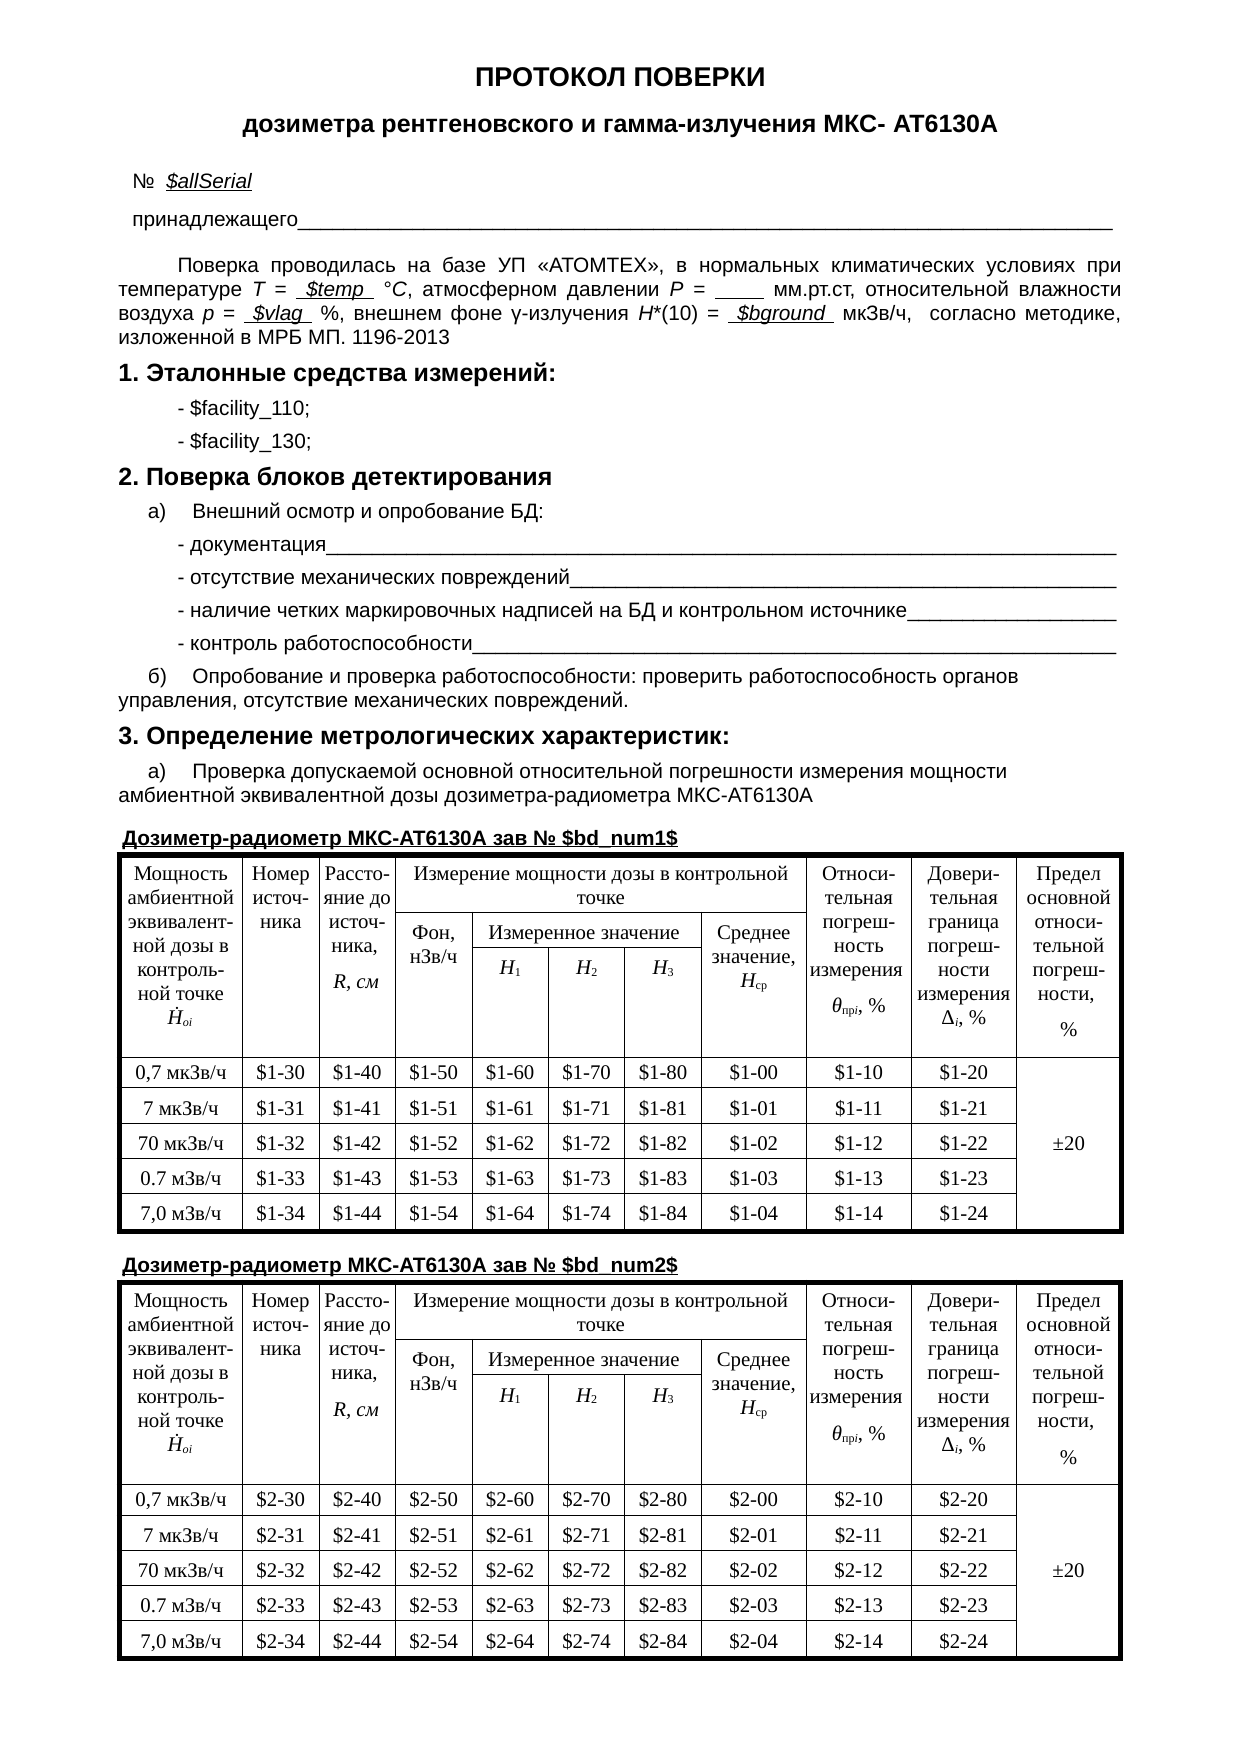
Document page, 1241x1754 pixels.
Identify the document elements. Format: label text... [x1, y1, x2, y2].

table_cell $1-01 [702, 1088, 806, 1122]
table_cell $2-13 [807, 1586, 911, 1620]
table_cell $2-61 [473, 1516, 548, 1550]
table_cell $1-02 [702, 1124, 806, 1158]
table_cell Рассто-яние до источ-ника, R, см [320, 858, 395, 1057]
table_cell $2-60 [473, 1485, 548, 1514]
table_cell $2-21 [912, 1516, 1016, 1550]
table_cell Довери-тельная граница погреш-ности измерения Δi, % [912, 858, 1016, 1057]
table_cell $1-34 [243, 1194, 319, 1228]
table_cell H2 [549, 1375, 624, 1484]
table_cell $1-23 [912, 1159, 1016, 1193]
table_cell Измерение мощности дозы в контрольной точке [396, 858, 806, 912]
table_cell $2-84 [625, 1621, 701, 1656]
table_cell $2-71 [549, 1516, 624, 1550]
table_cell 70 мкЗв/ч [122, 1551, 242, 1585]
table_cell $2-04 [702, 1621, 806, 1656]
table_cell Номер источ-ника [243, 858, 319, 1057]
table_cell $1-03 [702, 1159, 806, 1193]
table_cell $2-74 [549, 1621, 624, 1656]
table_cell H3 [625, 948, 701, 1057]
text дозиметра рентгеновского и гамма-излучения МКС- AT6130A [118, 109, 1122, 138]
table_cell $1-41 [320, 1088, 395, 1122]
table_cell $2-22 [912, 1551, 1016, 1585]
table_cell Предел основной относи-тельной погреш-ности, % [1017, 858, 1119, 1057]
table_cell Относи-тельная погреш-ность измерения θпрi, % [807, 1285, 911, 1484]
table_cell $1-63 [473, 1159, 548, 1193]
table_cell $1-14 [807, 1194, 911, 1228]
table_cell $1-30 [243, 1058, 319, 1087]
table_cell 7 мкЗв/ч [122, 1088, 242, 1122]
table_cell $1-33 [243, 1159, 319, 1193]
table_cell Фон, нЗв/ч [396, 913, 472, 1057]
table_cell $2-33 [243, 1586, 319, 1620]
table_cell $1-20 [912, 1058, 1016, 1087]
table_cell Мощность амбиентной эквивалент-ной дозы в контроль-ной точке Ḣoi [122, 858, 242, 1057]
table_cell 0,7 мкЗв/ч [122, 1058, 242, 1087]
table_cell Измеренное значение [473, 1340, 701, 1374]
table_cell $1-51 [396, 1088, 472, 1122]
text 3. Определение метрологических характеристик: [118, 721, 1122, 749]
text - наличие четких маркировочных надписей на БД и контрольном источнике [118, 598, 1122, 622]
table_cell 70 мкЗв/ч [122, 1124, 242, 1158]
table_header Дозиметр-радиометр МКС-AT6130A зав № $bd_num2$ [119, 1234, 1121, 1279]
table_cell $2-11 [807, 1516, 911, 1550]
table_cell $1-74 [549, 1194, 624, 1228]
table_cell 7,0 мЗв/ч [122, 1194, 242, 1228]
table_cell $1-00 [702, 1058, 806, 1087]
table_cell $1-53 [396, 1159, 472, 1193]
table_cell $1-70 [549, 1058, 624, 1087]
table_cell 0.7 мЗв/ч [122, 1159, 242, 1193]
table_cell $2-73 [549, 1586, 624, 1620]
table_cell $1-12 [807, 1124, 911, 1158]
table_cell $2-44 [320, 1621, 395, 1656]
table_cell 7,0 мЗв/ч [122, 1621, 242, 1656]
table_cell $2-24 [912, 1621, 1016, 1656]
table_cell $2-41 [320, 1516, 395, 1550]
table_cell H1 [473, 948, 548, 1057]
table_cell 0,7 мкЗв/ч [122, 1485, 242, 1514]
text 2. Поверка блоков детектирования [118, 462, 1122, 490]
table_cell $1-71 [549, 1088, 624, 1122]
text 1. Эталонные средства измерений: [118, 358, 1122, 387]
table_cell $2-23 [912, 1586, 1016, 1620]
table_cell $1-04 [702, 1194, 806, 1228]
text ПРОТОКОЛ ПОВЕРКИ [118, 61, 1122, 92]
table_cell Номер источ-ника [243, 1285, 319, 1484]
table_cell 7 мкЗв/ч [122, 1516, 242, 1550]
text б) Опробование и проверка работоспособности: проверить работоспособность органов управления, отсутствие механических повреждений. [118, 664, 1122, 712]
table_cell H2 [549, 948, 624, 1057]
table_cell $2-63 [473, 1586, 548, 1620]
table_cell H1 [473, 1375, 548, 1484]
table_cell $1-62 [473, 1124, 548, 1158]
table_cell $1-61 [473, 1088, 548, 1122]
table_cell $1-81 [625, 1088, 701, 1122]
table_cell $2-51 [396, 1516, 472, 1550]
table_cell Фон, нЗв/ч [396, 1340, 472, 1484]
table_cell $1-44 [320, 1194, 395, 1228]
table_header Дозиметр-радиометр МКС-AT6130A зав № $bd_num1$ [119, 806, 1121, 852]
table_cell $2-42 [320, 1551, 395, 1585]
table_cell $2-52 [396, 1551, 472, 1585]
text - $facility_110; [118, 396, 1122, 420]
table_cell $2-53 [396, 1586, 472, 1620]
table_cell Среднее значение, Hср [702, 913, 806, 1057]
table_cell $2-50 [396, 1485, 472, 1514]
table_cell $1-82 [625, 1124, 701, 1158]
table_cell Рассто-яние до источ-ника, R, см [320, 1285, 395, 1484]
table_cell Довери-тельная граница погреш-ности измерения Δi, % [912, 1285, 1016, 1484]
table_cell $2-64 [473, 1621, 548, 1656]
table_cell H3 [625, 1375, 701, 1484]
text принадлежащего [132, 205, 1122, 231]
table_cell $1-60 [473, 1058, 548, 1087]
table_cell $1-10 [807, 1058, 911, 1087]
table_cell $1-43 [320, 1159, 395, 1193]
text - $facility_130; [118, 429, 1122, 453]
table_cell $1-21 [912, 1088, 1016, 1122]
table_cell $1-54 [396, 1194, 472, 1228]
table_cell $2-80 [625, 1485, 701, 1514]
table_cell $2-01 [702, 1516, 806, 1550]
text - документация [118, 532, 1122, 556]
table_cell $1-22 [912, 1124, 1016, 1158]
table_cell $1-24 [912, 1194, 1016, 1228]
table_cell $2-40 [320, 1485, 395, 1514]
text - контроль работоспособности [118, 631, 1122, 655]
text - отсутствие механических повреждений [118, 565, 1122, 589]
table_cell $2-30 [243, 1485, 319, 1514]
table_cell $2-72 [549, 1551, 624, 1585]
table_cell Предел основной относи-тельной погреш-ности, % [1017, 1285, 1118, 1484]
text № $allSerial [132, 169, 1122, 193]
table_cell $1-73 [549, 1159, 624, 1193]
table_cell $1-31 [243, 1088, 319, 1122]
table_cell Измерение мощности дозы в контрольной точке [396, 1285, 806, 1339]
table_cell $2-62 [473, 1551, 548, 1585]
table_cell $2-12 [807, 1551, 911, 1585]
table_cell $2-81 [625, 1516, 701, 1550]
table_cell $2-32 [243, 1551, 319, 1585]
table_cell ±20 [1017, 1058, 1119, 1228]
table_cell $1-32 [243, 1124, 319, 1158]
table_cell $1-83 [625, 1159, 701, 1193]
table_cell $2-00 [702, 1485, 806, 1514]
table_cell $2-31 [243, 1516, 319, 1550]
table_cell $2-70 [549, 1485, 624, 1514]
table_cell $1-84 [625, 1194, 701, 1228]
text а) Внешний осмотр и опробование БД: [118, 499, 1122, 523]
table_cell $1-50 [396, 1058, 472, 1087]
table_cell $2-20 [912, 1485, 1016, 1514]
table_cell $2-14 [807, 1621, 911, 1656]
table_cell Измеренное значение [473, 913, 701, 947]
table_cell $2-54 [396, 1621, 472, 1656]
table_cell $2-43 [320, 1586, 395, 1620]
table_cell $2-03 [702, 1586, 806, 1620]
table_cell 0.7 мЗв/ч [122, 1586, 242, 1620]
table_cell Среднее значение, Hср [702, 1340, 806, 1484]
text Поверка проводилась на базе УП «АТОМТЕХ», в нормальных климатических условиях при температуре Т = $temp °С, атмосферном давлении Р = мм.рт.ст, относительной влажности воздуха р = $vlag %, внешнем фоне γ-излучения H*(10) = $bground мкЗв/ч, согласно методике, изложенной в МРБ МП. 1196-2013 [118, 253, 1122, 349]
table_cell Мощность амбиентной эквивалент-ной дозы в контроль-ной точке Ḣoi [122, 1285, 242, 1484]
table_cell $1-40 [320, 1058, 395, 1087]
table_cell $1-80 [625, 1058, 701, 1087]
table_cell $2-82 [625, 1551, 701, 1585]
table_cell $1-64 [473, 1194, 548, 1228]
text а) Проверка допускаемой основной относительной погрешности измерения мощности амбиентной эквивалентной дозы дозиметра-радиометра МКС-AT6130A [118, 758, 1122, 806]
table_cell $2-83 [625, 1586, 701, 1620]
table_cell $1-72 [549, 1124, 624, 1158]
table_cell ±20 [1017, 1485, 1118, 1656]
table_cell $2-10 [807, 1485, 911, 1514]
table_cell $2-34 [243, 1621, 319, 1656]
table_cell $1-52 [396, 1124, 472, 1158]
table_cell $1-42 [320, 1124, 395, 1158]
table_cell $2-02 [702, 1551, 806, 1585]
table_cell Относи-тельная погреш-ность измерения θпрi, % [807, 858, 911, 1057]
table_cell $1-11 [807, 1088, 911, 1122]
table_cell $1-13 [807, 1159, 911, 1193]
